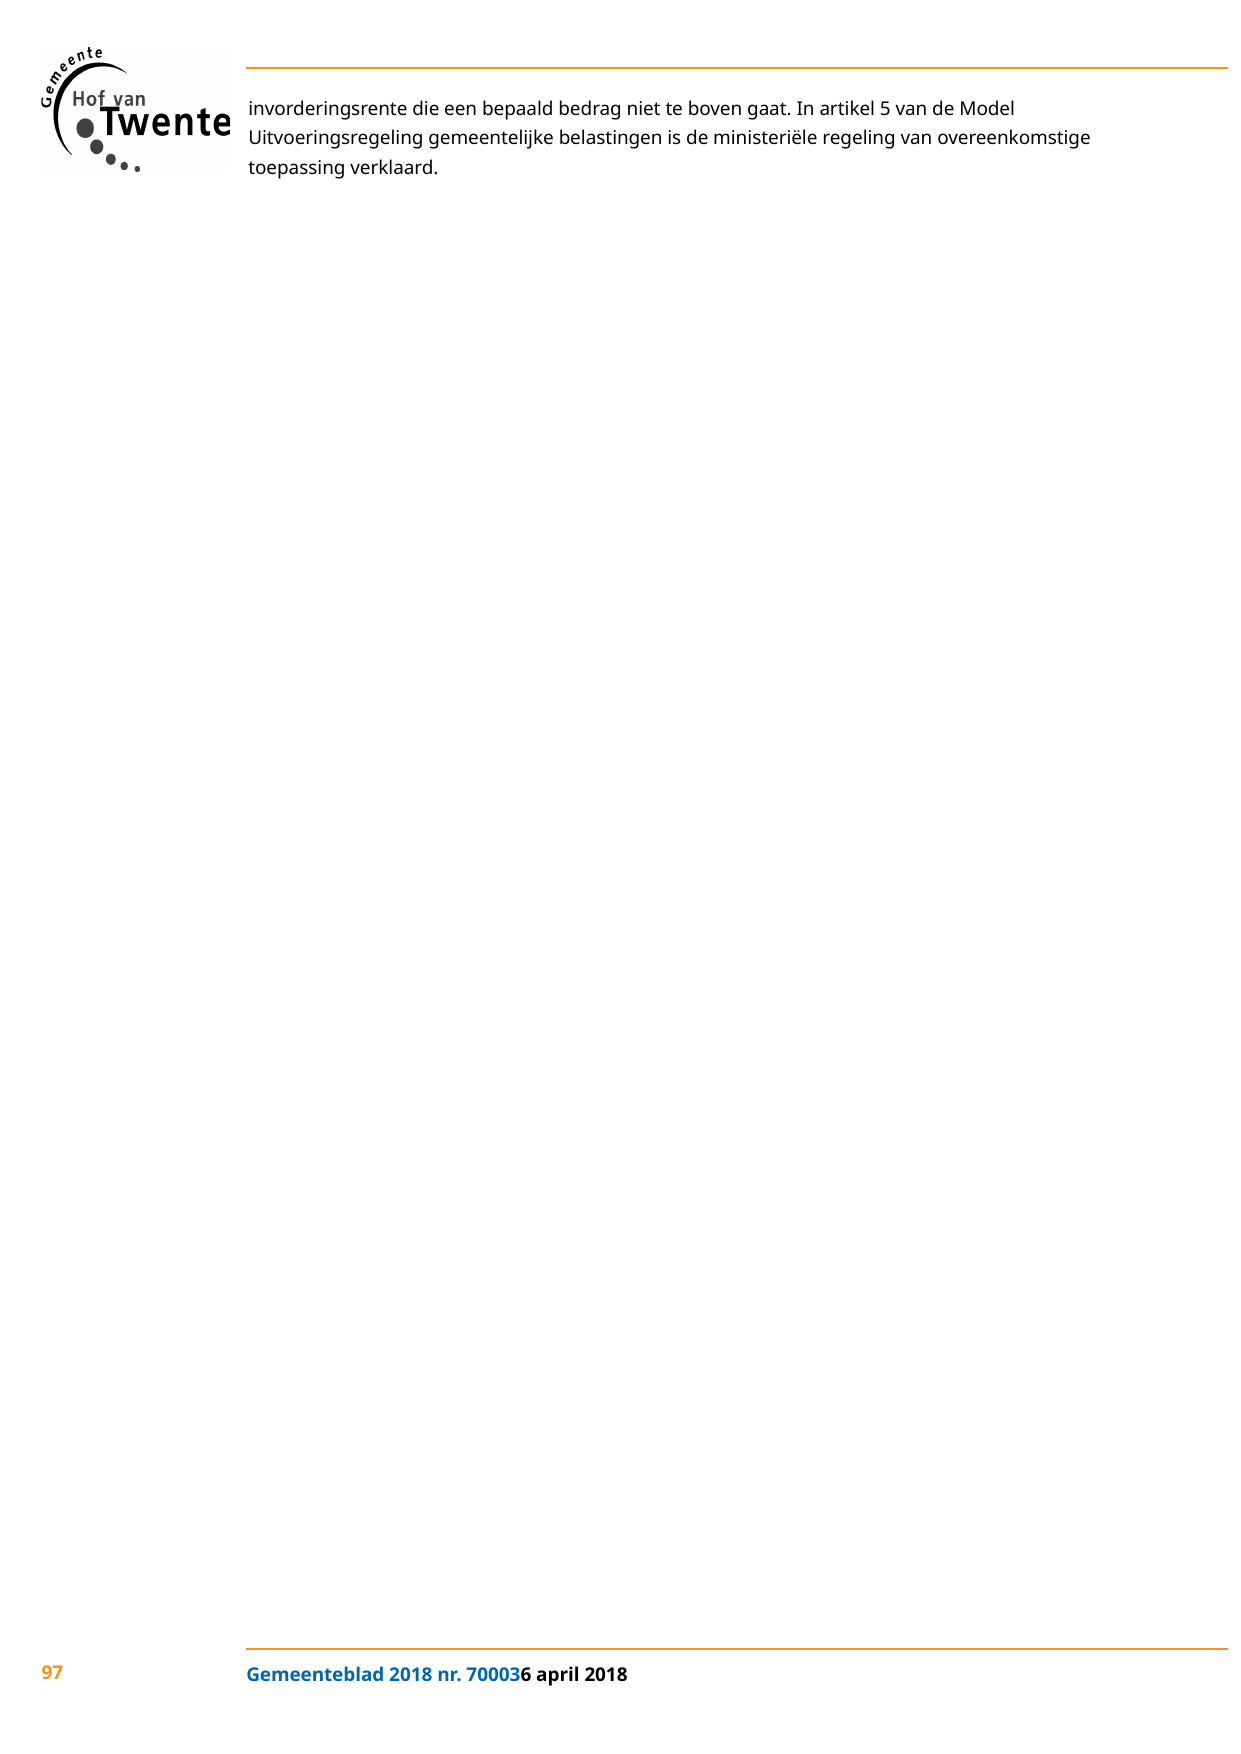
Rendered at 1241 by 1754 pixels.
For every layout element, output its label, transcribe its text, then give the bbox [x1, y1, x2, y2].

text invorderingsrente die een bepaald bedrag niet te boven gaat. In artikel 5 van de Model Uitvoeringsregeling gemeentelijke belastingen is de ministeriële regeling van overeenkomstige toepassing verklaard. [248, 95, 1152, 180]
picture [41, 47, 231, 172]
